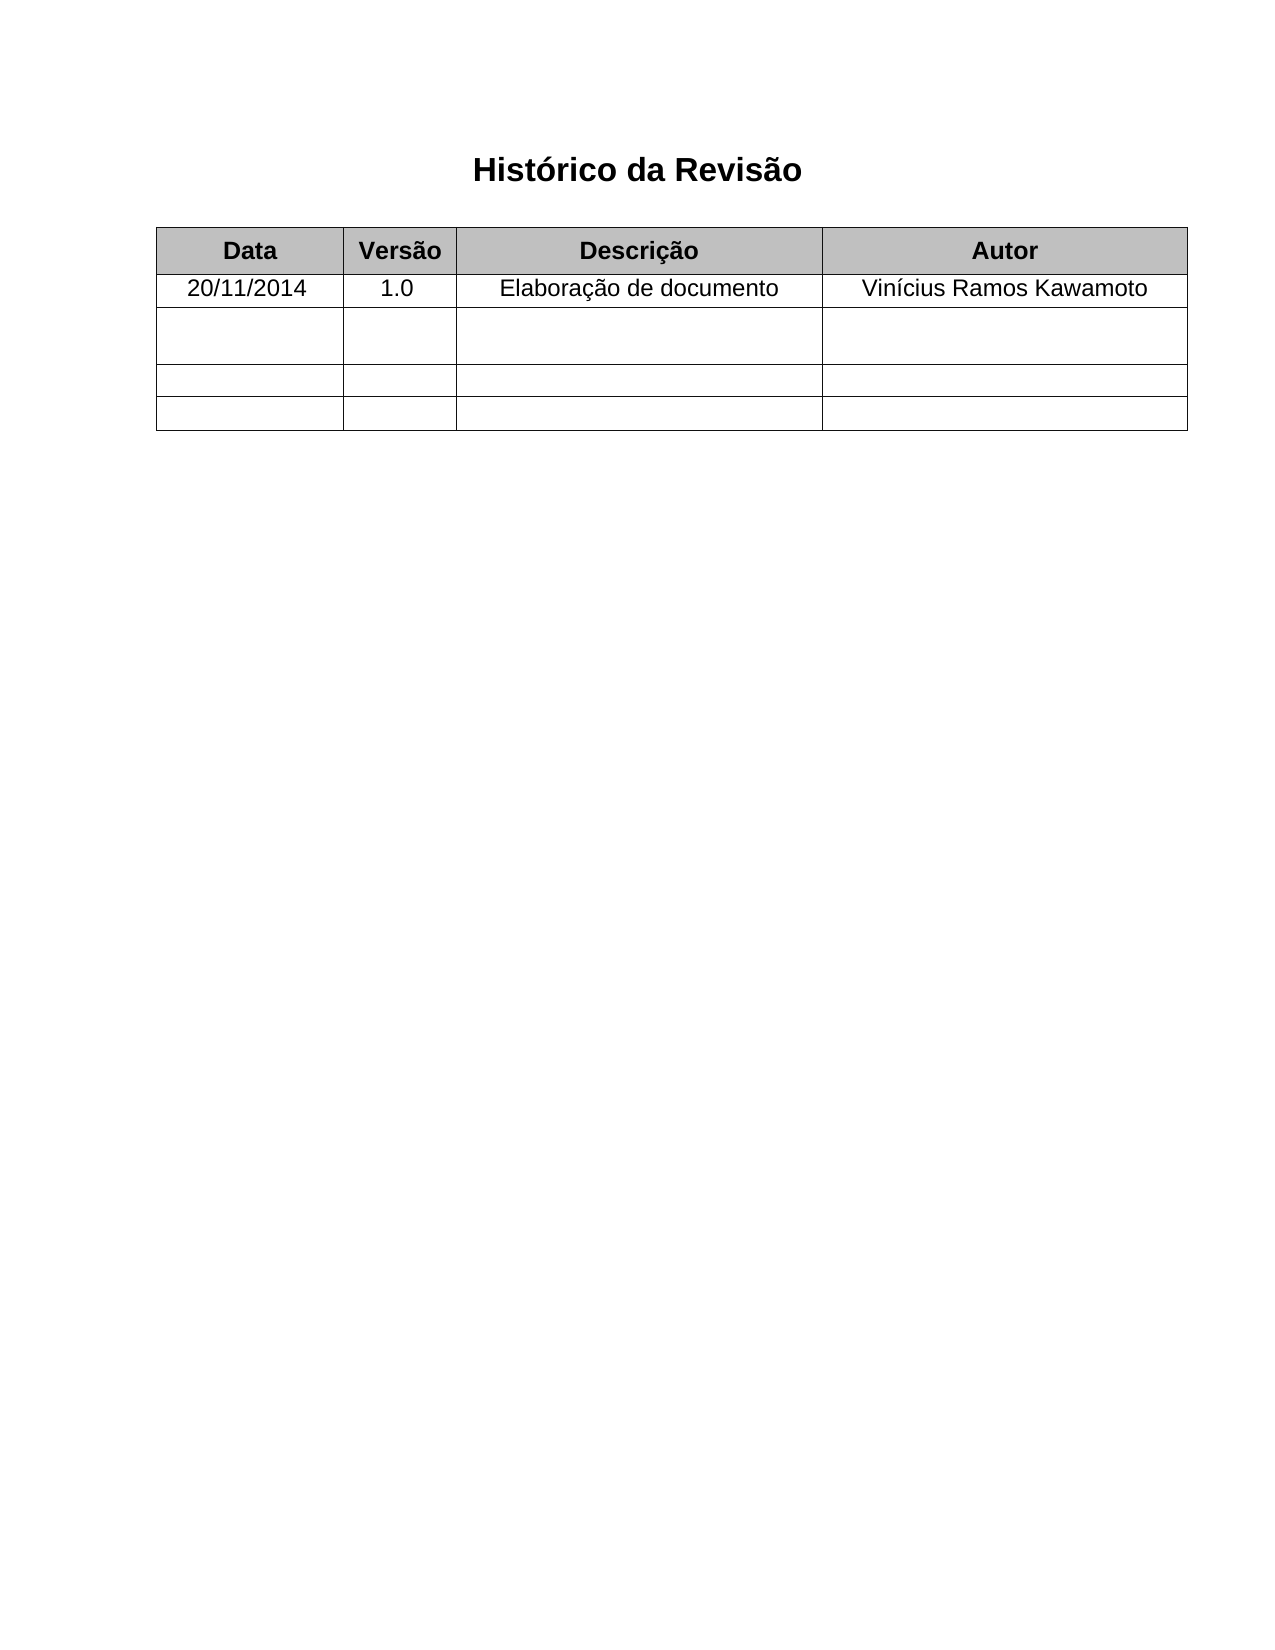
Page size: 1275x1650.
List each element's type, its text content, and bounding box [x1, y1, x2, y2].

table_cell [823, 397, 1187, 429]
table_cell Elaboração de documento [457, 275, 822, 307]
table_cell [344, 308, 456, 364]
table_cell [457, 365, 822, 396]
table_cell [457, 308, 822, 364]
table_cell Vinícius Ramos Kawamoto [823, 275, 1187, 307]
table_cell [157, 308, 343, 364]
table_cell [823, 308, 1187, 364]
table_cell [344, 365, 456, 396]
table_cell [823, 365, 1187, 396]
table_header Autor [823, 228, 1187, 274]
table_cell [157, 365, 343, 396]
table_header Data [157, 228, 343, 274]
table_cell [457, 397, 822, 429]
table_cell [344, 397, 456, 429]
table_cell 20/11/2014 [157, 275, 343, 307]
text Histórico da Revisão [150, 150, 1125, 188]
table_cell 1.0 [344, 275, 456, 307]
table_header Descrição [457, 228, 822, 274]
table_cell [157, 397, 343, 429]
table_header Versão [344, 228, 456, 274]
